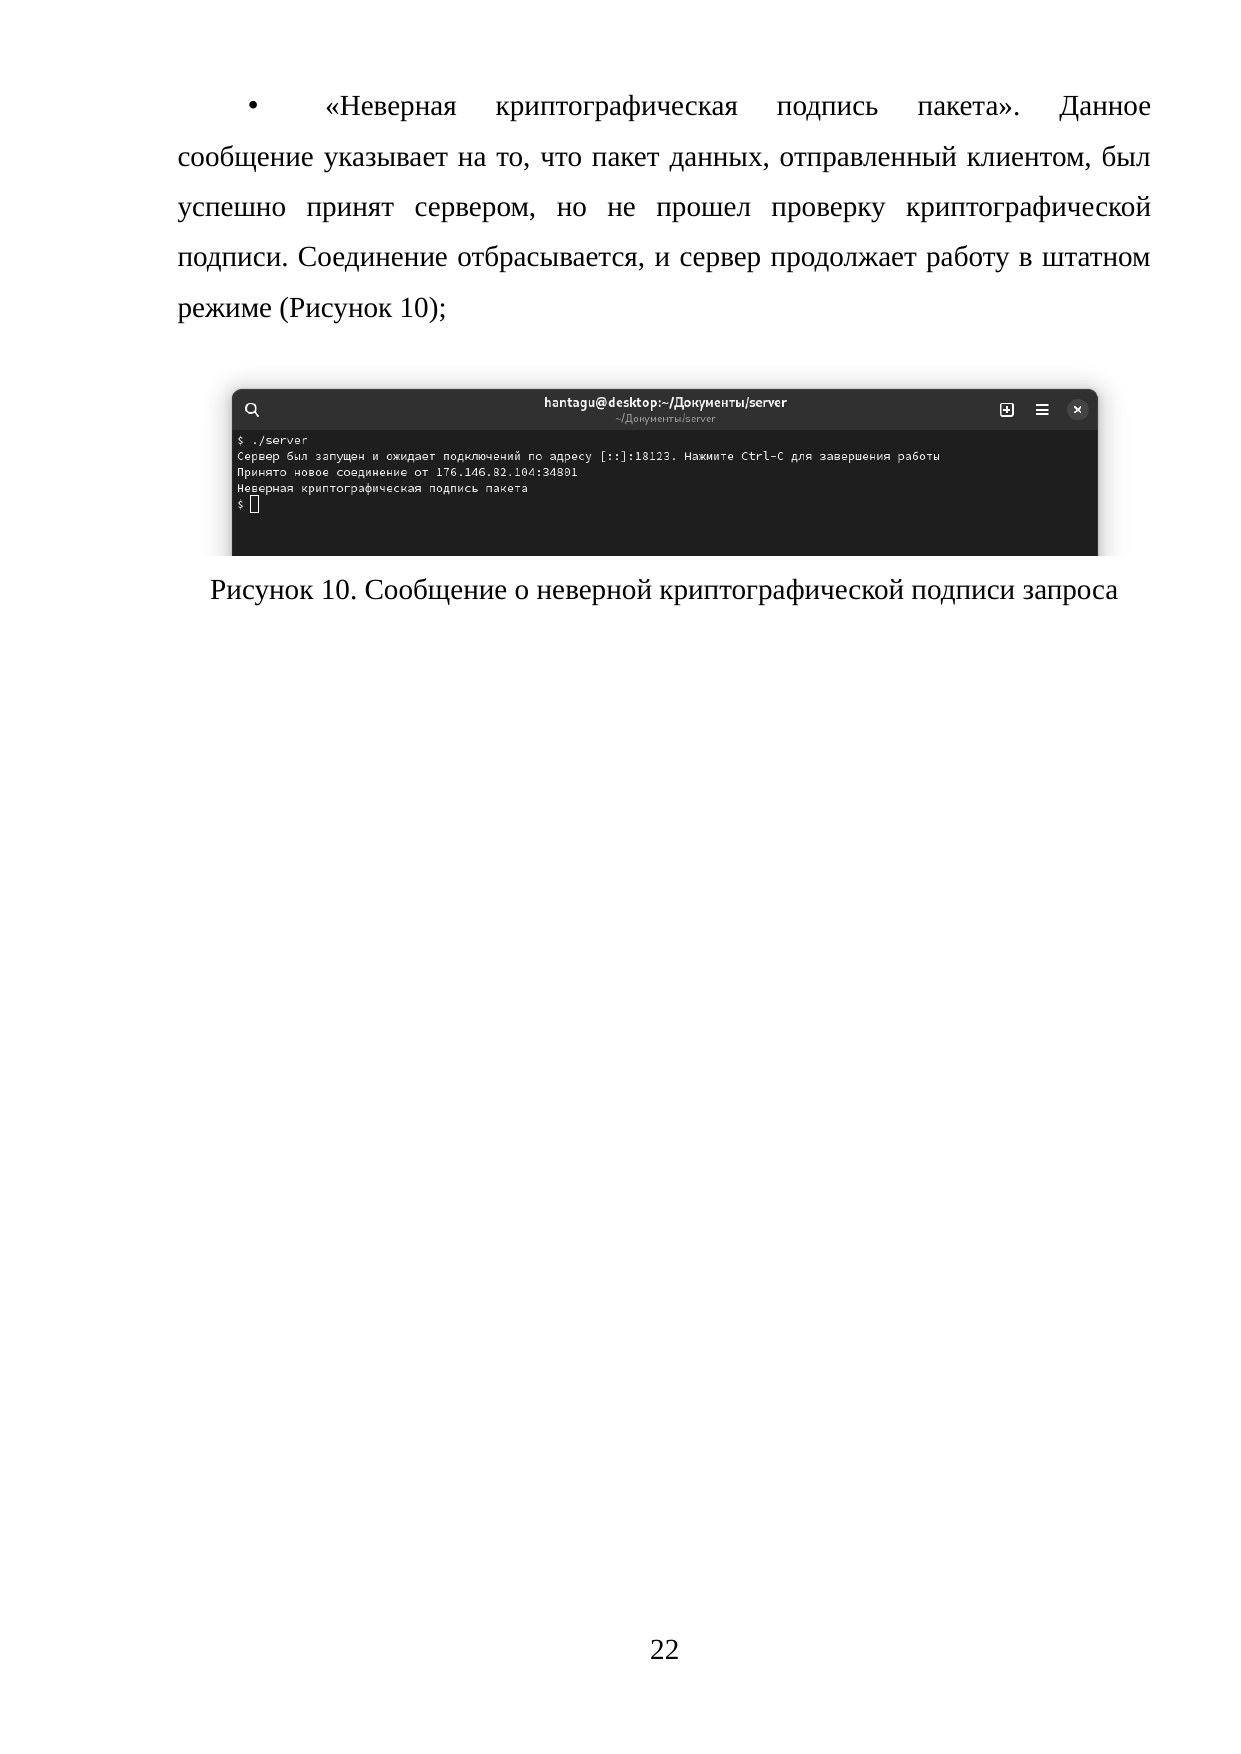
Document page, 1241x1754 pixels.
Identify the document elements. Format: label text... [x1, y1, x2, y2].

text Рисунок 10. Сообщение о неверной криптографической подписи запроса [177, 341, 1152, 606]
list «Неверная криптографическая подпись пакета». Данное сообщение указывает на то, что пакет данных, отправленный клиентом, был успешно принят сервером, но не прошел проверку криптографической подписи. Соединение отбрасывается, и сервер продолжает работу в штатном режиме (Рисунок 10); [177, 88, 1152, 323]
